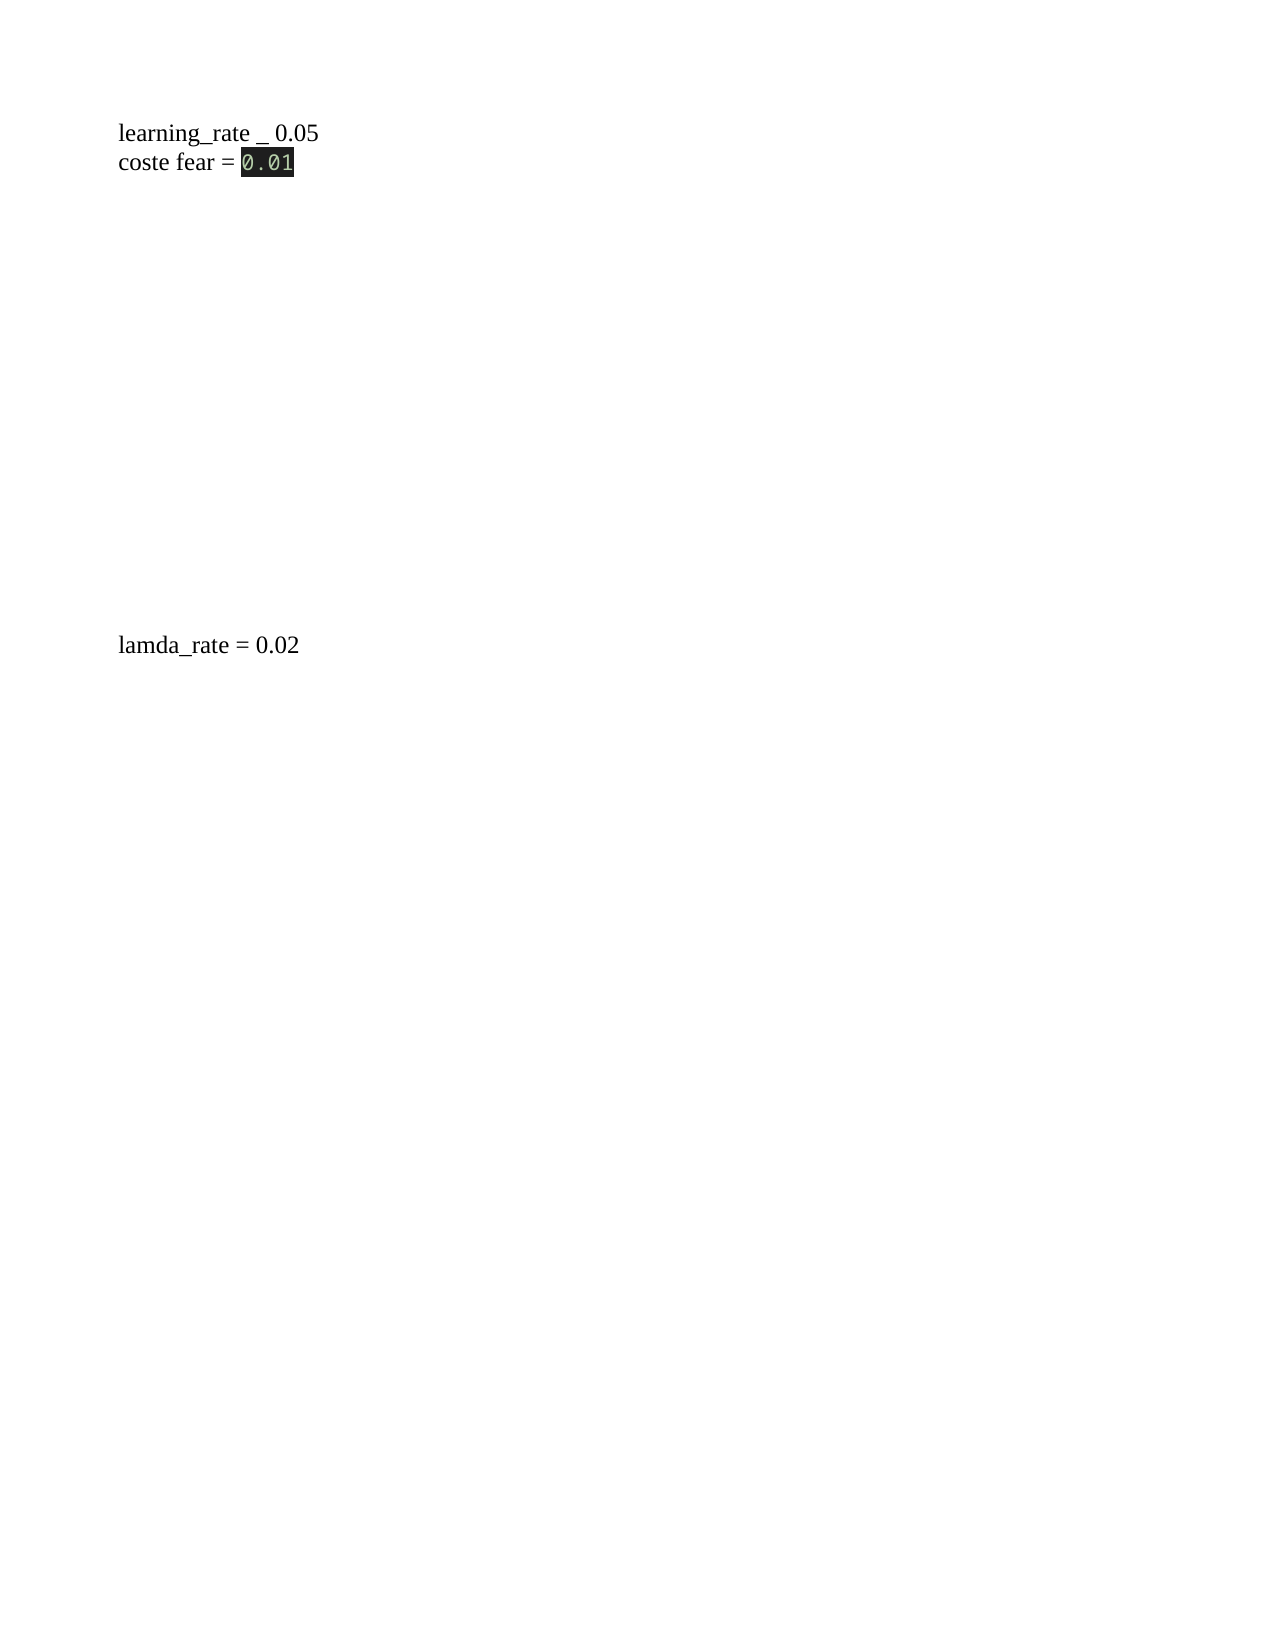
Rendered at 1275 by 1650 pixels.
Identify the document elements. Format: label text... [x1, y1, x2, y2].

text lamda_rate = 0.02 [118, 630, 1157, 658]
text learning_rate _ 0.05 [118, 118, 1157, 147]
text coste fear = 0.01 [118, 147, 1157, 177]
